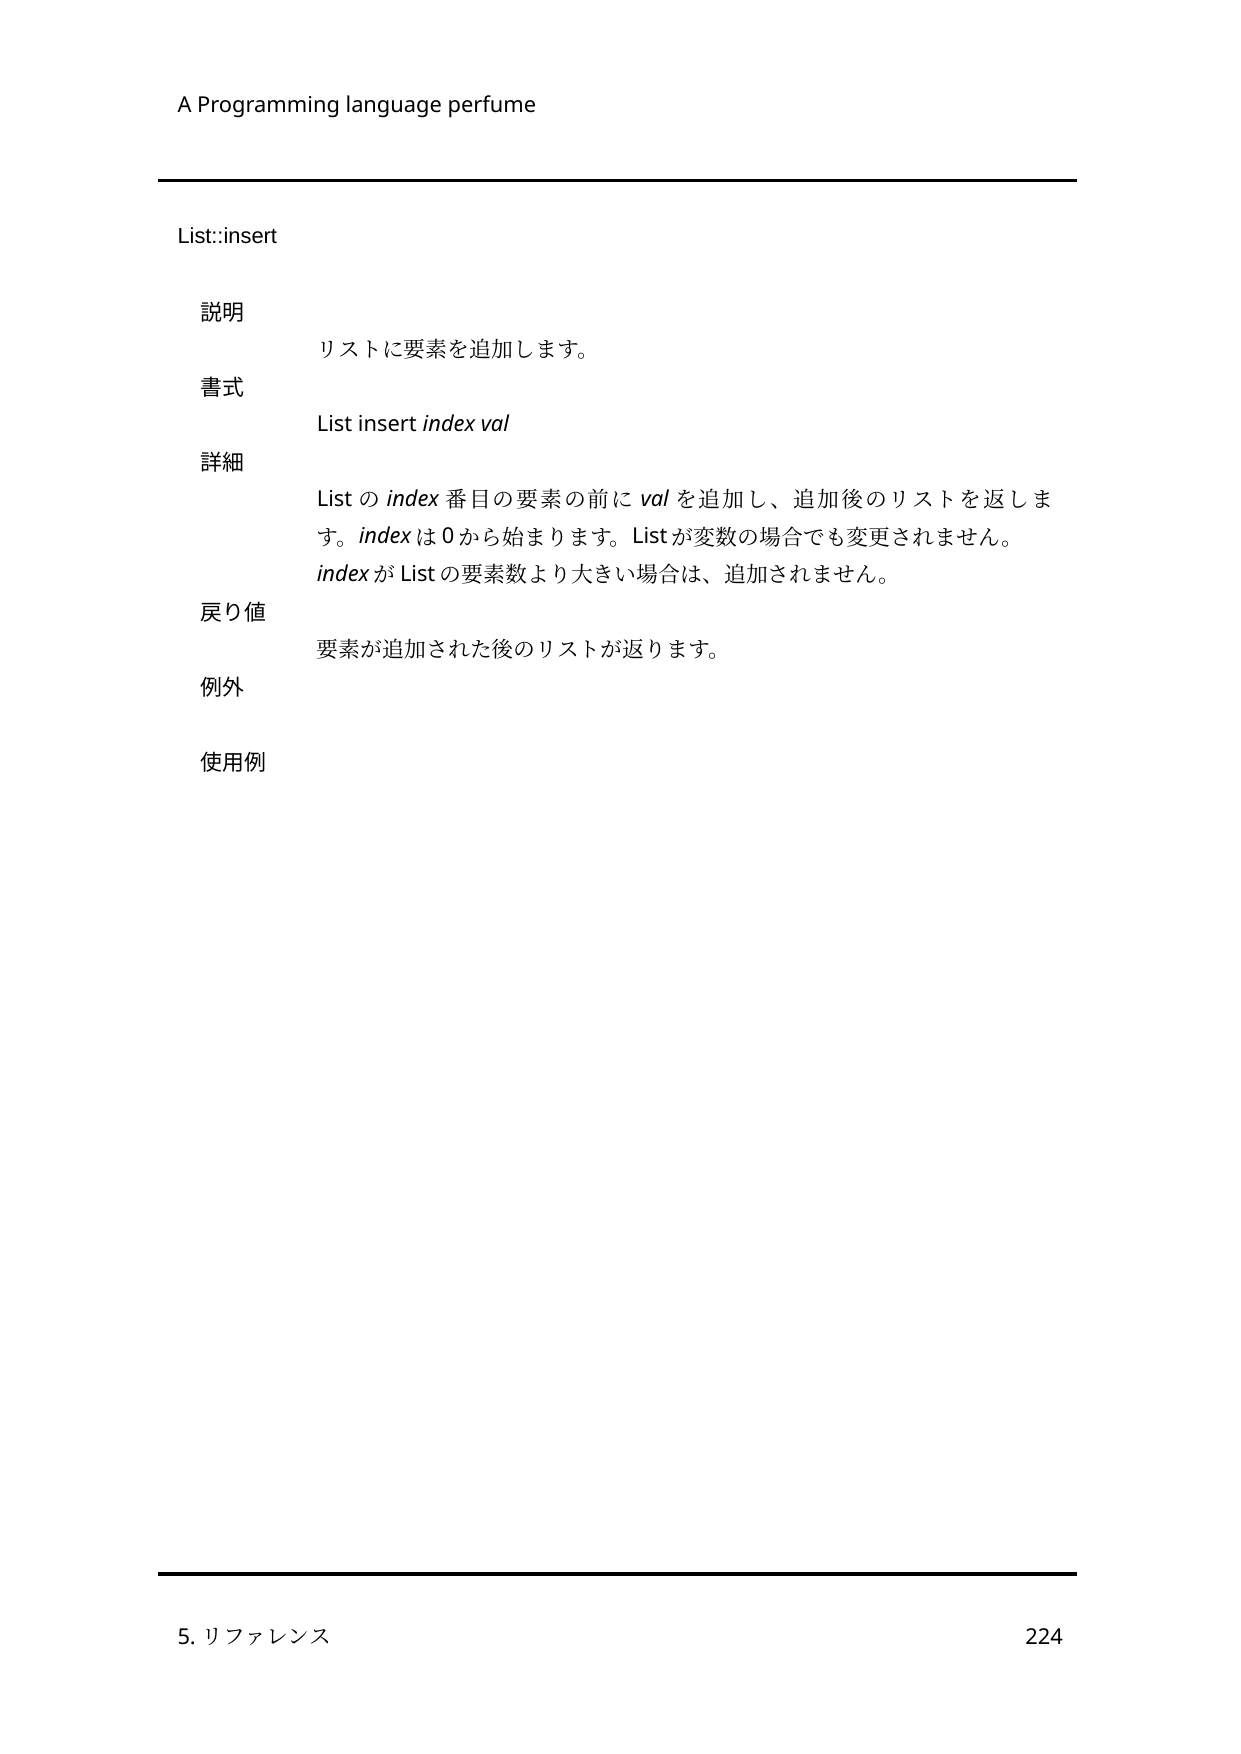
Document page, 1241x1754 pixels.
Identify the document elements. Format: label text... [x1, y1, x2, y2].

table_cell List insert index val [317, 367, 1063, 442]
table_cell [317, 667, 1063, 742]
table_header 説明 [200, 292, 317, 367]
table_cell 例外 [200, 667, 317, 742]
table_cell 書式 [200, 367, 317, 442]
table_cell [317, 742, 1063, 817]
subtitle List::insert [177, 217, 1063, 254]
table_cell 使用例 [200, 742, 317, 817]
table_cell 詳細 [200, 442, 317, 592]
table_header リストに要素を追加します。 [317, 292, 1063, 367]
table_cell Listのindex番目の要素の前にvalを追加し、追加後のリストを返します。indexは0から始まります。Listが変数の場合でも変更されません。 indexがListの要素数より大きい場合は、追加されません。 [317, 442, 1063, 592]
table_cell 要素が追加された後のリストが返ります。 [317, 592, 1063, 667]
table_cell 戻り値 [200, 592, 317, 667]
